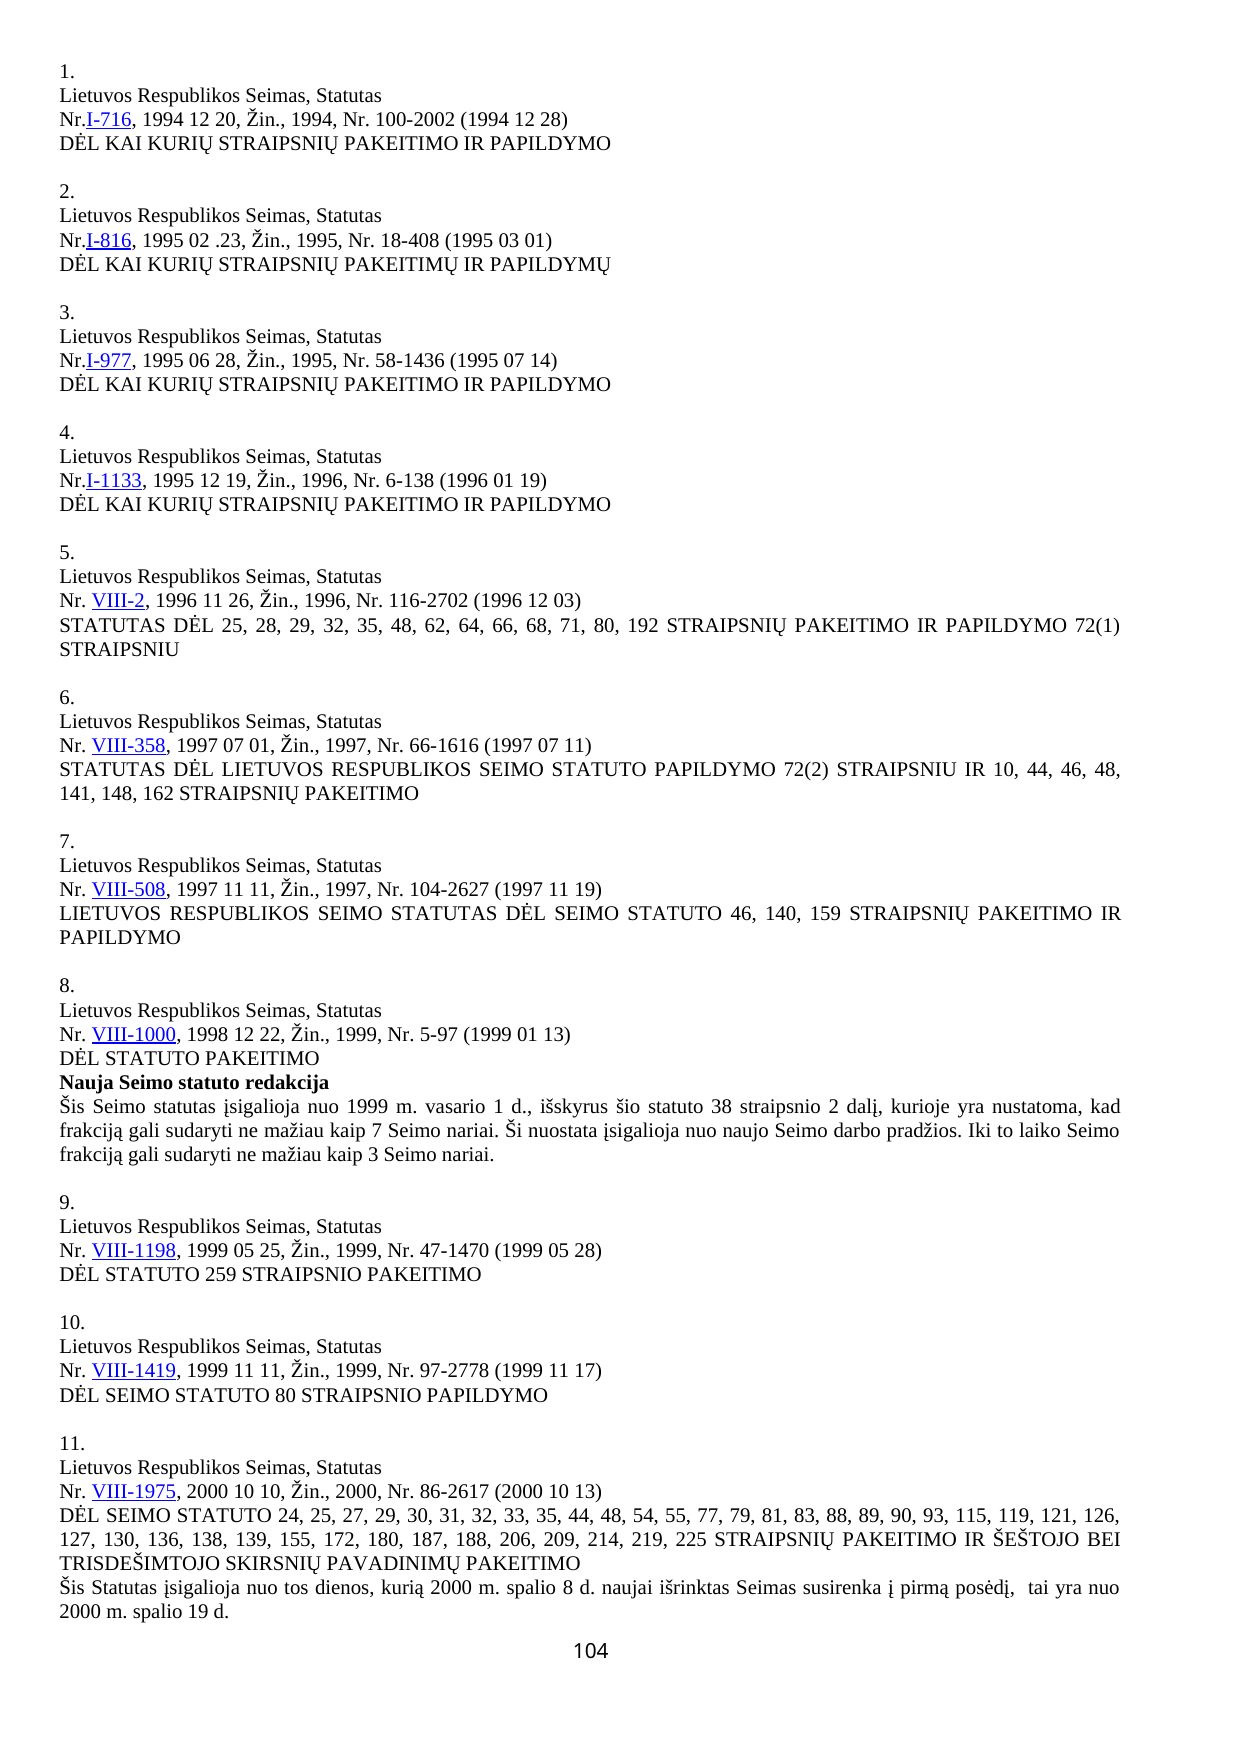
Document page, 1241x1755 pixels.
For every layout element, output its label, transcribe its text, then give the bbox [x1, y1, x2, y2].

text 5. [59, 540, 1122, 564]
text 8. [59, 973, 1122, 997]
text Nr.I-816, 1995 02 .23, Žin., 1995, Nr. 18-408 (1995 03 01) [59, 227, 1122, 252]
text Lietuvos Respublikos Seimas, Statutas [59, 709, 1122, 733]
text Nr. VIII-508, 1997 11 11, Žin., 1997, Nr. 104-2627 (1997 11 19) [59, 877, 1122, 901]
text DĖL STATUTO 259 STRAIPSNIO PAKEITIMO [59, 1262, 1122, 1286]
text Lietuvos Respublikos Seimas, Statutas [59, 997, 1122, 1022]
text Nr. VIII-1000, 1998 12 22, Žin., 1999, Nr. 5-97 (1999 01 13) [59, 1022, 1122, 1046]
text Lietuvos Respublikos Seimas, Statutas [59, 444, 1122, 468]
text Nr. VIII-358, 1997 07 01, Žin., 1997, Nr. 66-1616 (1997 07 11) [59, 733, 1122, 757]
text Šis Seimo statutas įsigalioja nuo 1999 m. vasario 1 d., išskyrus šio statuto 38 straipsnio 2 dalį, kurioje yra nustatoma, kad frakciją gali sudaryti ne mažiau kaip 7 Seimo nariai. Ši nuostata įsigalioja nuo naujo Seimo darbo pradžios. Iki to laiko Seimo frakciją gali sudaryti ne mažiau kaip 3 Seimo nariai. [59, 1094, 1122, 1166]
text Šis Statutas įsigalioja nuo tos dienos, kurią 2000 m. spalio 8 d. naujai išrinktas Seimas susirenka į pirmą posėdį, tai yra nuo 2000 m. spalio 19 d. [59, 1575, 1122, 1623]
text STATUTAS DĖL LIETUVOS RESPUBLIKOS SEIMO STATUTO PAPILDYMO 72(2) STRAIPSNIU IR 10, 44, 46, 48, 141, 148, 162 STRAIPSNIŲ PAKEITIMO [59, 757, 1122, 805]
text 2. [59, 179, 1122, 203]
text 3. [59, 300, 1122, 324]
text STATUTAS DĖL 25, 28, 29, 32, 35, 48, 62, 64, 66, 68, 71, 80, 192 STRAIPSNIŲ PAKEITIMO IR PAPILDYMO 72(1) STRAIPSNIU [59, 612, 1122, 661]
text 9. [59, 1190, 1122, 1214]
text DĖL KAI KURIŲ STRAIPSNIŲ PAKEITIMO IR PAPILDYMO [59, 372, 1122, 396]
text Lietuvos Respublikos Seimas, Statutas [59, 203, 1122, 227]
text DĖL KAI KURIŲ STRAIPSNIŲ PAKEITIMO IR PAPILDYMO [59, 492, 1122, 516]
text Lietuvos Respublikos Seimas, Statutas [59, 564, 1122, 588]
text DĖL STATUTO PAKEITIMO [59, 1046, 1122, 1070]
text Nauja Seimo statuto redakcija [59, 1070, 1122, 1094]
text LIETUVOS RESPUBLIKOS SEIMO STATUTAS DĖL SEIMO STATUTO 46, 140, 159 STRAIPSNIŲ PAKEITIMO IR PAPILDYMO [59, 901, 1122, 949]
text Lietuvos Respublikos Seimas, Statutas [59, 853, 1122, 877]
text Lietuvos Respublikos Seimas, Statutas [59, 1334, 1122, 1358]
text 10. [59, 1310, 1122, 1334]
text Nr. VIII-1198, 1999 05 25, Žin., 1999, Nr. 47-1470 (1999 05 28) [59, 1238, 1122, 1262]
text DĖL SEIMO STATUTO 80 STRAIPSNIO PAPILDYMO [59, 1382, 1122, 1407]
text 1. [59, 59, 1122, 83]
text Lietuvos Respublikos Seimas, Statutas [59, 324, 1122, 348]
text Nr.I-716, 1994 12 20, Žin., 1994, Nr. 100-2002 (1994 12 28) [59, 107, 1122, 131]
text 6. [59, 685, 1122, 709]
text Nr. VIII-1975, 2000 10 10, Žin., 2000, Nr. 86-2617 (2000 10 13) [59, 1479, 1122, 1503]
text Lietuvos Respublikos Seimas, Statutas [59, 83, 1122, 107]
text Nr.I-1133, 1995 12 19, Žin., 1996, Nr. 6-138 (1996 01 19) [59, 468, 1122, 492]
text DĖL KAI KURIŲ STRAIPSNIŲ PAKEITIMO IR PAPILDYMO [59, 131, 1122, 155]
text Nr. VIII-2, 1996 11 26, Žin., 1996, Nr. 116-2702 (1996 12 03) [59, 588, 1122, 612]
text DĖL SEIMO STATUTO 24, 25, 27, 29, 30, 31, 32, 33, 35, 44, 48, 54, 55, 77, 79, 81, 83, 88, 89, 90, 93, 115, 119, 121, 126, 127, 130, 136, 138, 139, 155, 172, 180, 187, 188, 206, 209, 214, 219, 225 STRAIPSNIŲ PAKEITIMO IR ŠEŠTOJO BEI TRISDEŠIMTOJO SKIRSNIŲ PAVADINIMŲ PAKEITIMO [59, 1503, 1122, 1575]
text 11. [59, 1431, 1122, 1455]
text 4. [59, 420, 1122, 444]
text Nr. VIII-1419, 1999 11 11, Žin., 1999, Nr. 97-2778 (1999 11 17) [59, 1358, 1122, 1382]
text Lietuvos Respublikos Seimas, Statutas [59, 1214, 1122, 1238]
text Lietuvos Respublikos Seimas, Statutas [59, 1455, 1122, 1479]
text Nr.I-977, 1995 06 28, Žin., 1995, Nr. 58-1436 (1995 07 14) [59, 348, 1122, 372]
text DĖL KAI KURIŲ STRAIPSNIŲ PAKEITIMŲ IR PAPILDYMŲ [59, 252, 1122, 276]
text 7. [59, 829, 1122, 853]
